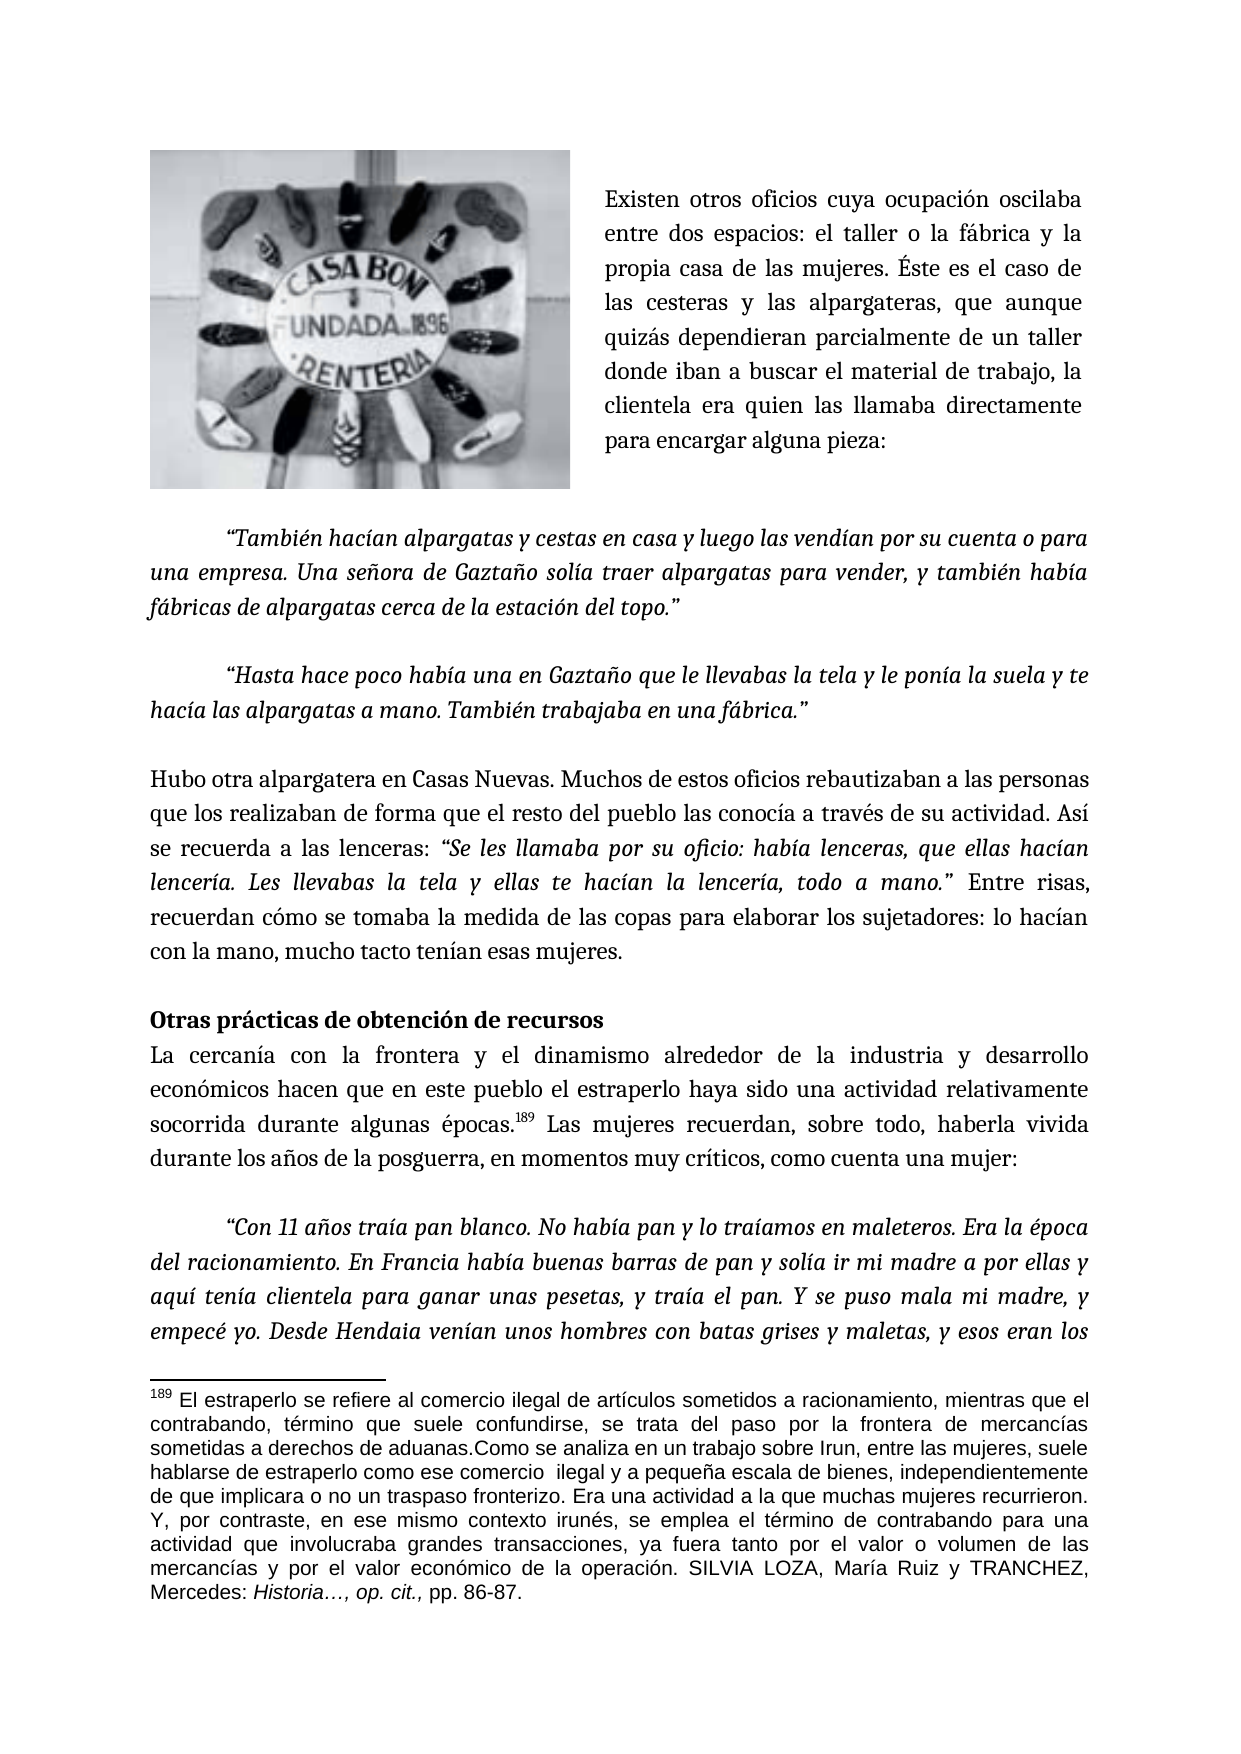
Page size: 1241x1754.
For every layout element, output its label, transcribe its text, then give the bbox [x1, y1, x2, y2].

text “Hasta hace poco había una en Gaztaño que le llevabas la tela y le ponía la suela y te hacía las alpargatas a mano. También trabajaba en una fábrica.” [150, 661, 1090, 725]
picture [150, 150, 571, 489]
text “También hacían alpargatas y cestas en casa y luego las vendían por su cuenta o para una empresa. Una señora de Gaztaño solía traer alpargatas para vender, y también había fábricas de alpargatas cerca de la estación del topo.” [150, 523, 1090, 621]
table_header [139, 150, 150, 489]
text La cercanía con la frontera y el dinamismo alrededor de la industria y desarrollo económicos hacen que en este pueblo el estraperlo haya sido una actividad relativamente socorrida durante algunas épocas. Las mujeres recuerdan, sobre todo, haberla vivida durante los años de la posguerra, en momentos muy críticos, como cuenta una mujer: [150, 1041, 1090, 1173]
text Otras prácticas de obtención de recursos [150, 1006, 1090, 1035]
table_header [571, 150, 593, 489]
table_header Existen otros oficios cuya ocupación oscilaba entre dos espacios: el taller o la fábrica y la propia casa de las mujeres. Éste es el caso de las cesteras y las alpargateras, que aunque quizás dependieran parcialmente de un taller donde iban a buscar el material de trabajo, la clientela era quien las llamaba directamente para encargar alguna pieza: [593, 150, 1094, 489]
text Hubo otra alpargatera en Casas Nuevas. Muchos de estos oficios rebautizaban a las personas que los realizaban de forma que el resto del pueblo las conocía a través de su actividad. Así se recuerda a las lenceras: “Se les llamaba por su oficio: había lenceras, que ellas hacían lencería. Les llevabas la tela y ellas te hacían la lencería, todo a mano.” Entre risas, recuerdan cómo se tomaba la medida de las copas para elaborar los sujetadores: lo hacían con la mano, mucho tacto tenían esas mujeres. [150, 765, 1090, 966]
text “Con 11 años traía pan blanco. No había pan y lo traíamos en maleteros. Era la época del racionamiento. En Francia había buenas barras de pan y solía ir mi madre a por ellas y aquí tenía clientela para ganar unas pesetas, y traía el pan. Y se puso mala mi madre, y empecé yo. Desde Hendaia venían unos hombres con batas grises y maletas, y esos eran los [150, 1213, 1090, 1345]
text El estraperlo se refiere al comercio ilegal de artículos sometidos a racionamiento, mientras que el contrabando, término que suele confundirse, se trata del paso por la frontera de mercancías sometidas a derechos de aduanas.Como se analiza en un trabajo sobre Irun, entre las mujeres, suele hablarse de estraperlo como ese comercio ilegal y a pequeña escala de bienes, independientemente de que implicara o no un traspaso fronterizo. Era una actividad a la que muchas mujeres recurrieron. Y, por contraste, en ese mismo contexto irunés, se emplea el término de contrabando para una actividad que involucraba grandes transacciones, ya fuera tanto por el valor o volumen de las mercancías y por el valor económico de la operación. SILVIA LOZA, María Ruiz y TRANCHEZ, Mercedes: Historia…, op. cit., pp. 86-87. [150, 1386, 1090, 1604]
